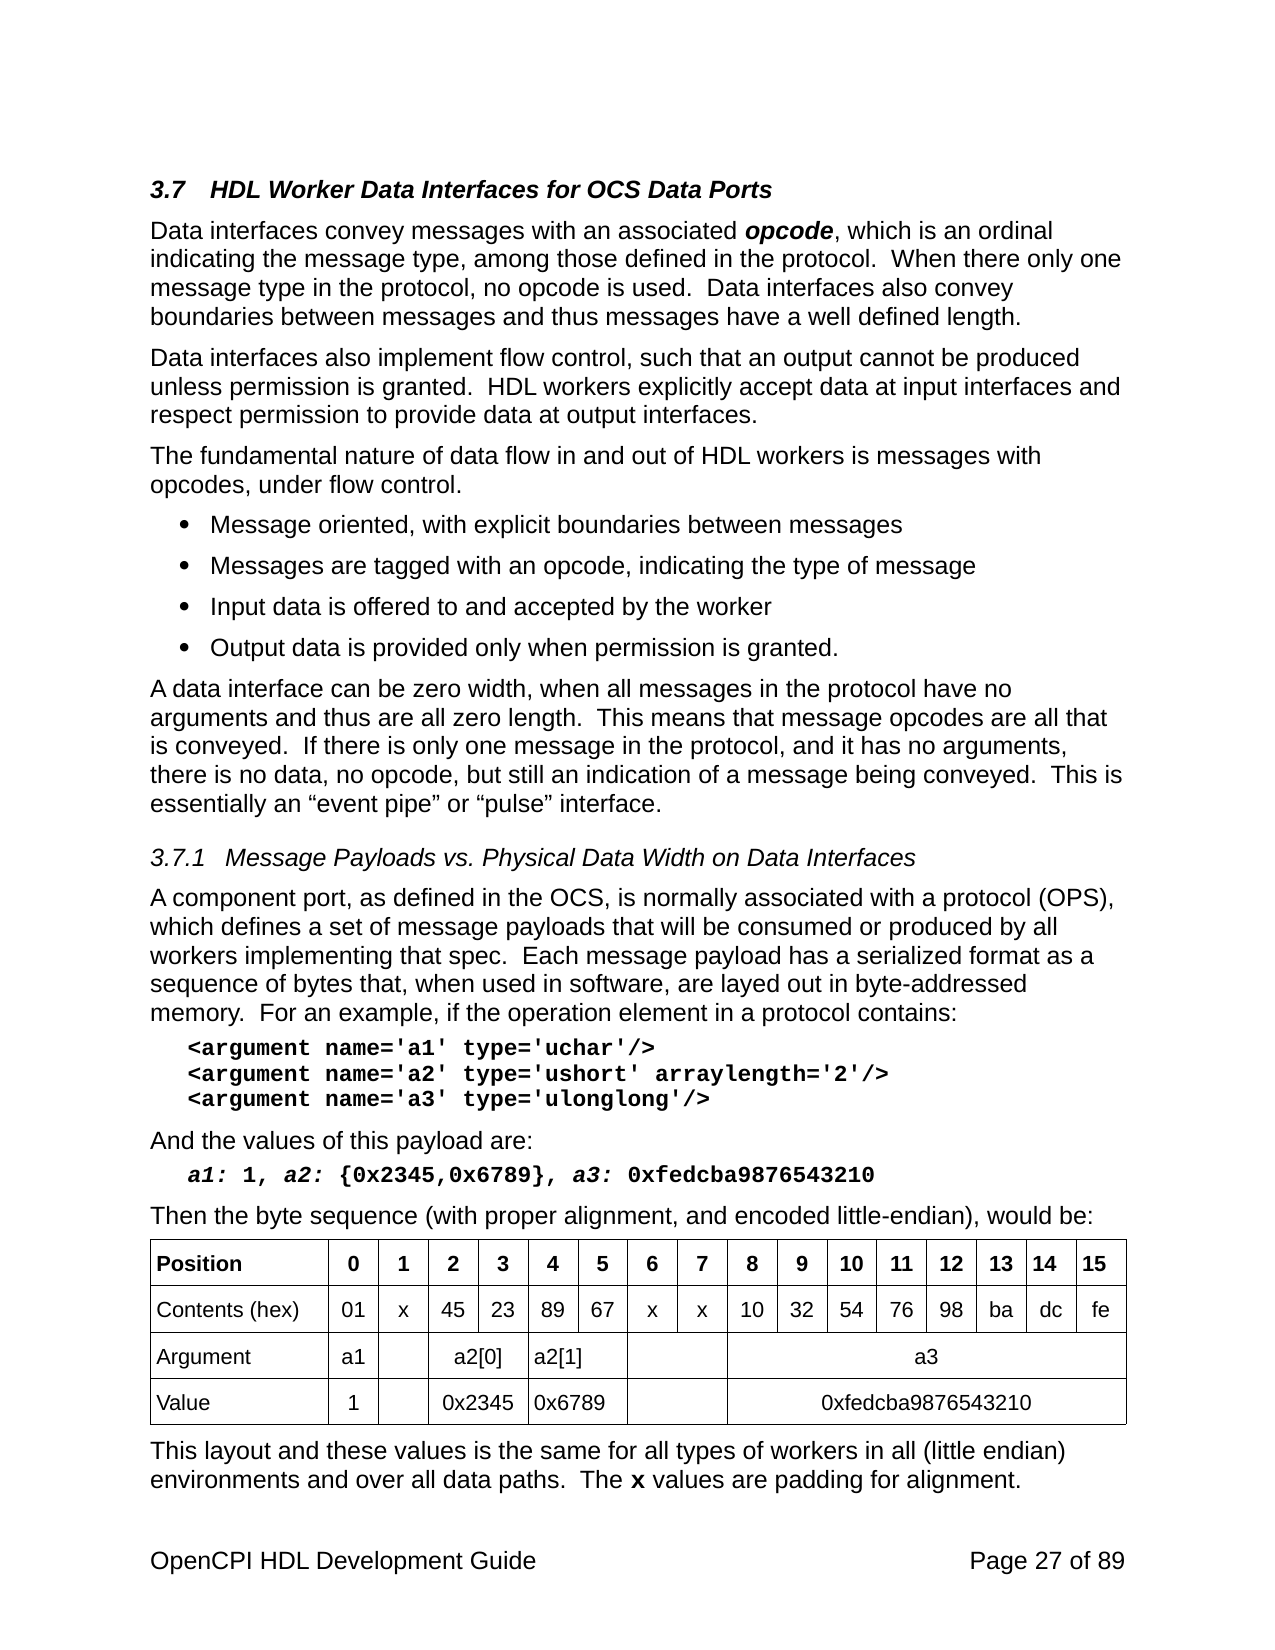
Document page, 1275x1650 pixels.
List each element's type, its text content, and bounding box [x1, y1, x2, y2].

table_cell x [628, 1286, 677, 1332]
table_header 3 [479, 1240, 528, 1285]
table_cell 98 [927, 1286, 976, 1332]
subtitle HDL Worker Data Interfaces for OCS Data Ports [150, 175, 1125, 204]
table_cell 0x6789 [529, 1379, 627, 1424]
table_cell a2[0] [429, 1333, 528, 1378]
table_cell 23 [479, 1286, 528, 1332]
text The fundamental nature of data flow in and out of HDL workers is messages with opcodes, under flow control. [150, 441, 1125, 498]
table_header 0 [329, 1240, 378, 1285]
table_cell dc [1027, 1286, 1076, 1332]
table_header 4 [529, 1240, 578, 1285]
table_cell Argument [151, 1333, 328, 1378]
text And the values of this payload are: [150, 1126, 1125, 1154]
table_cell [379, 1333, 428, 1378]
table_cell x [678, 1286, 727, 1332]
table_cell 1 [329, 1379, 378, 1424]
text Data interfaces convey messages with an associated opcode, which is an ordinal indicating the message type, among those defined in the protocol. When there only one message type in the protocol, no opcode is used. Data interfaces also convey boundaries between messages and thus messages have a well defined length. [150, 216, 1125, 331]
table_cell [628, 1379, 727, 1424]
table_cell a1 [329, 1333, 378, 1378]
table_header 6 [628, 1240, 677, 1285]
subtitle Message Payloads vs. Physical Data Width on Data Interfaces [150, 842, 1125, 871]
text Data interfaces also implement flow control, such that an output cannot be produced unless permission is granted. HDL workers explicitly accept data at input interfaces and respect permission to provide data at output interfaces. [150, 343, 1125, 429]
table_header Position [151, 1240, 328, 1285]
table_cell 0x2345 [429, 1379, 528, 1424]
table_header 12 [927, 1240, 976, 1285]
table_cell ba [977, 1286, 1026, 1332]
table_header 1 [379, 1240, 428, 1285]
table_cell 0xfedcba9876543210 [728, 1379, 1126, 1424]
table_cell Value [151, 1379, 328, 1424]
text a1: 1, a2: {0x2345,0x6789}, a3: 0xfedcba9876543210 [187, 1163, 1125, 1189]
table_cell 10 [728, 1286, 777, 1332]
table_header 11 [877, 1240, 926, 1285]
text <argument name='a1' type='uchar'/> <argument name='a2' type='ushort' arraylength='2'/> <argument name='a3' type='ulonglong'/> [187, 1036, 1125, 1114]
table_cell 89 [529, 1286, 578, 1332]
list Messages are tagged with an opcode, indicating the type of message [180, 551, 1125, 580]
table_cell 76 [877, 1286, 926, 1332]
table_header 15 [1077, 1240, 1126, 1285]
list Input data is offered to and accepted by the worker [180, 592, 1125, 621]
table_cell [628, 1333, 727, 1378]
table_header 7 [678, 1240, 727, 1285]
list Output data is provided only when permission is granted. [180, 633, 1125, 662]
table_cell a3 [728, 1333, 1126, 1378]
table_header 13 [977, 1240, 1026, 1285]
text A data interface can be zero width, when all messages in the protocol have no arguments and thus are all zero length. This means that message opcodes are all that is conveyed. If there is only one message in the protocol, and it has no arguments, there is no data, no opcode, but still an indication of a message being conveyed. This is essentially an “event pipe” or “pulse” interface. [150, 674, 1125, 817]
table_cell 01 [329, 1286, 378, 1332]
table_cell x [379, 1286, 428, 1332]
table_cell [379, 1379, 428, 1424]
table_cell 67 [579, 1286, 627, 1332]
table_header 9 [778, 1240, 827, 1285]
text A component port, as defined in the OCS, is normally associated with a protocol (OPS), which defines a set of message payloads that will be consumed or produced by all workers implementing that spec. Each message payload has a serialized format as a sequence of bytes that, when used in software, are layed out in byte-addressed memory. For an example, if the operation element in a protocol contains: [150, 883, 1125, 1027]
text Then the byte sequence (with proper alignment, and encoded little-endian), would be: [150, 1201, 1125, 1230]
table_header 14 [1027, 1240, 1076, 1285]
list Message oriented, with explicit boundaries between messages [180, 510, 1125, 539]
table_cell fe [1077, 1286, 1126, 1332]
text This layout and these values is the same for all types of workers in all (little endian) environments and over all data paths. The x values are padding for alignment. [150, 1436, 1125, 1496]
table_header 10 [828, 1240, 876, 1285]
table_cell 45 [429, 1286, 478, 1332]
table_header 2 [429, 1240, 478, 1285]
table_cell 32 [778, 1286, 827, 1332]
table_cell a2[1] [529, 1333, 627, 1378]
table_header 8 [728, 1240, 777, 1285]
table_header 5 [579, 1240, 627, 1285]
table_cell Contents (hex) [151, 1286, 328, 1332]
table_cell 54 [828, 1286, 876, 1332]
